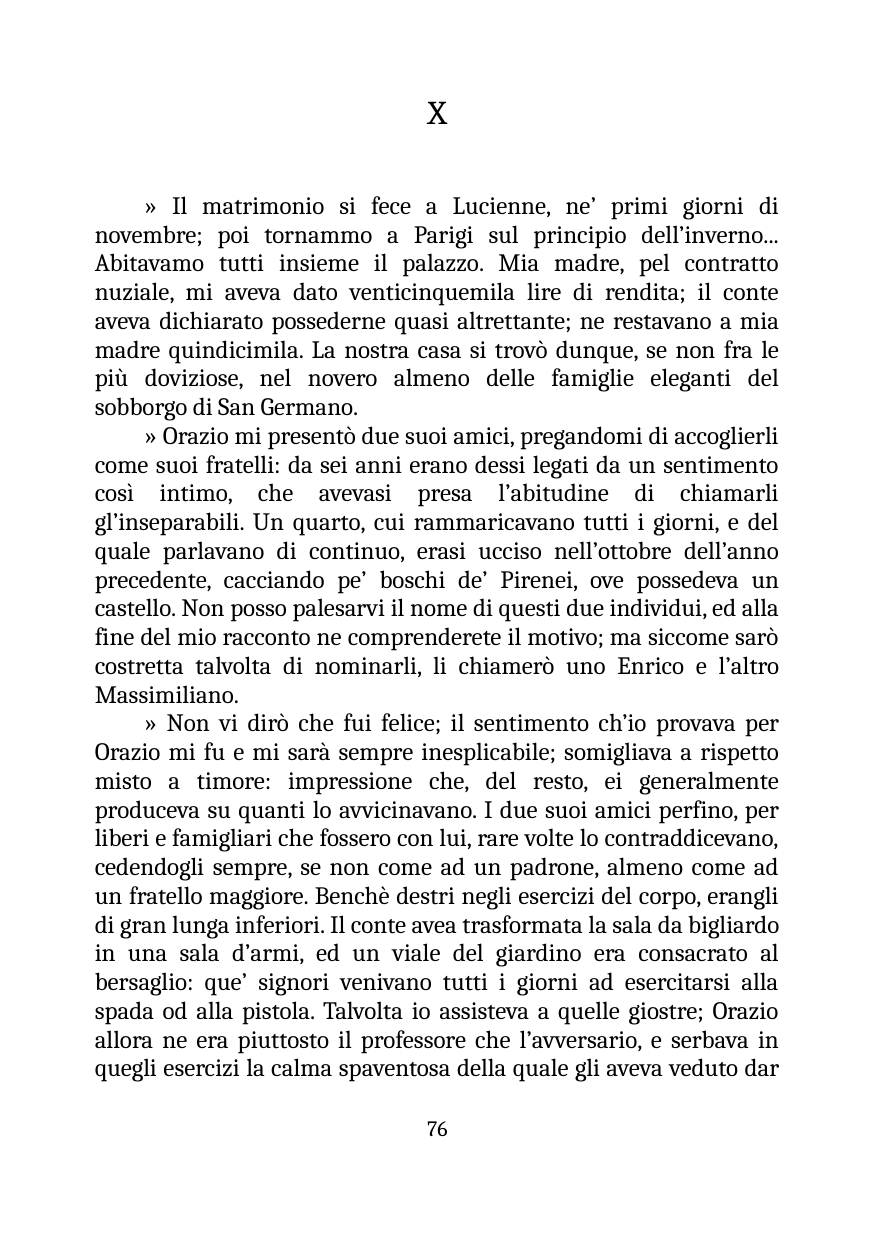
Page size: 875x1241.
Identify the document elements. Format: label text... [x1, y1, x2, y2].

subtitle X [94, 94, 779, 133]
text » Orazio mi presentò due suoi amici, pregandomi di accoglierli come suoi fratelli: da sei anni erano dessi legati da un sentimento così intimo, che avevasi presa l’abitudine di chiamarli gl’inseparabili. Un quarto, cui rammaricavano tutti i giorni, e del quale parlavano di continuo, erasi ucciso nell’ottobre dell’anno precedente, cacciando pe’ boschi de’ Pirenei, ove possedeva un castello. Non posso palesarvi il nome di questi due individui, ed alla fine del mio racconto ne comprenderete il motivo; ma siccome sarò costretta talvolta di nominarli, li chiamerò uno Enrico e l’altro Massimiliano. [94, 422, 779, 709]
text » Non vi dirò che fui felice; il sentimento ch’io provava per Orazio mi fu e mi sarà sempre inesplicabile; somigliava a rispetto misto a timore: impressione che, del resto, ei generalmente produceva su quanti lo avvicinavano. I due suoi amici perfino, per liberi e famigliari che fossero con lui, rare volte lo contraddicevano, cedendogli sempre, se non come ad un padrone, almeno come ad un fratello maggiore. Benchè destri negli esercizi del corpo, erangli di gran lunga inferiori. Il conte avea trasformata la sala da bigliardo in una sala d’armi, ed un viale del giardino era consacrato al bersaglio: que’ signori venivano tutti i giorni ad esercitarsi alla spada od alla pistola. Talvolta io assisteva a quelle giostre; Orazio allora ne era piuttosto il professore che l’avversario, e serbava in quegli esercizi la calma spaventosa della quale gli aveva veduto dar [94, 709, 779, 1083]
text » Il matrimonio si fece a Lucienne, ne’ primi giorni di novembre; poi tornammo a Parigi sul principio dell’inverno... Abitavamo tutti insieme il palazzo. Mia madre, pel contratto nuziale, mi aveva dato venticinquemila lire di rendita; il conte aveva dichiarato possederne quasi altrettante; ne restavano a mia madre quindicimila. La nostra casa si trovò dunque, se non fra le più doviziose, nel novero almeno delle famiglie eleganti del sobborgo di San Germano. [94, 192, 779, 422]
